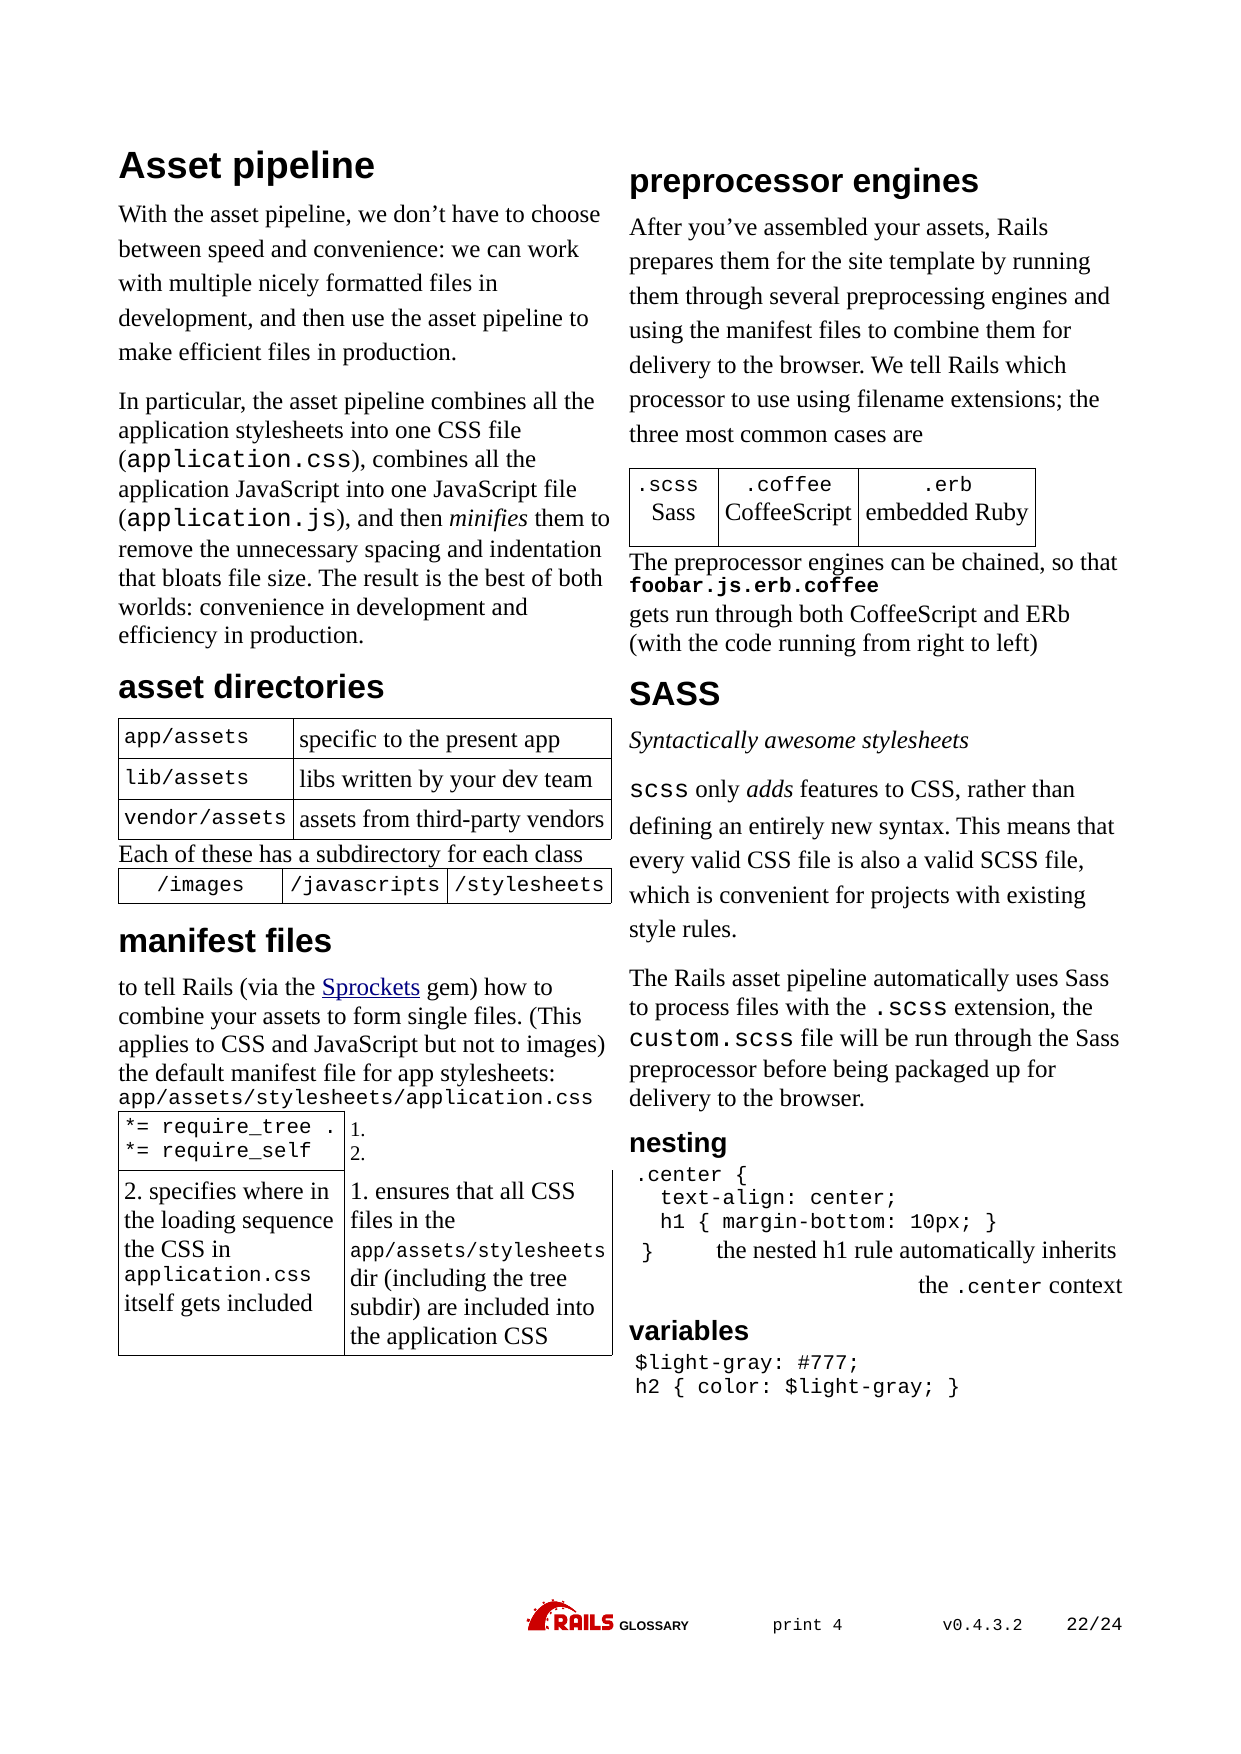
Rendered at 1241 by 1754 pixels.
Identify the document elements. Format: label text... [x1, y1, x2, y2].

subtitle SASS [629, 674, 1122, 713]
subtitle nesting [629, 1126, 1122, 1158]
text The Rails asset pipeline automatically uses Sass to process files with the .scss extension, the custom.scss file will be run through the Sass preprocessor before being packaged up for delivery to the browser. [629, 963, 1122, 1111]
text the default manifest file for app stylesheets: [118, 1058, 611, 1087]
text Syntactically awesome stylesheets [629, 725, 1122, 754]
table_header .erb embedded Ruby [859, 469, 1035, 546]
table_cell vendor/assets [119, 800, 293, 839]
table_header /stylesheets [448, 869, 611, 903]
table_header .coffee CoffeeScript [719, 469, 858, 546]
table_cell lib/assets [119, 759, 293, 799]
subtitle asset directories [118, 667, 611, 706]
text foobar.js.erb.coffee [629, 575, 1122, 599]
table_header /javascripts [283, 869, 447, 903]
text gets run through both CoffeeScript and ERb (with the code running from right to left) [629, 599, 1122, 656]
table_header 1. 2. [345, 1111, 612, 1170]
table_header /images [119, 869, 282, 903]
table_header .center { text-align: center; h1 { margin-bottom: 10px; } } the nested h1 rule automatically inherits [629, 1158, 1122, 1270]
table_header app/assets [119, 719, 293, 758]
text In particular, the asset pipeline combines all the application stylesheets into one CSS file (application.css), combines all the application JavaScript into one JavaScript file (application.js), and then minifies them to remove the unnecessary spacing and indentation that bloats file size. The result is the best of both worlds: convenience in development and efficiency in production. [118, 386, 611, 649]
text Each of these has a subdirectory for each class [118, 840, 611, 868]
table_header .scss Sass [630, 469, 718, 546]
text to tell Rails (via the Sprockets gem) how to combine your assets to form single files. (This applies to CSS and JavaScript but not to images) [118, 972, 611, 1058]
table_cell assets from third-party vendors [294, 800, 611, 839]
text The preprocessor engines can be chained, so that [629, 547, 1122, 575]
subtitle Asset pipeline [118, 143, 611, 187]
text app/assets/stylesheets/application.css [118, 1087, 611, 1111]
table_cell libs written by your dev team [294, 759, 611, 799]
text scss only adds features to CSS, rather than defining an entirely new syntax. This means that every valid CSS file is also a valid SCSS file, which is convenient for projects with existing style rules. [629, 774, 1122, 943]
table_cell 1. ensures that all CSS files in the app/assets/stylesheets dir (including the tree subdir) are included into the application CSS [345, 1170, 612, 1355]
table_cell 2. specifies where in the loading sequence the CSS in application.css itself gets included [119, 1171, 344, 1355]
text With the asset pipeline, we don’t have to choose between speed and convenience: we can work with multiple nicely formatted files in development, and then use the asset pipeline to make efficient files in production. [118, 199, 611, 366]
table_header $light-gray: #777; h2 { color: $light-gray; } [629, 1346, 1122, 1405]
subtitle variables [629, 1314, 1122, 1346]
table_header *= require_tree . *= require_self [119, 1112, 344, 1170]
subtitle preprocessor engines [629, 161, 1122, 199]
text the .center context [629, 1270, 1122, 1299]
subtitle manifest files [118, 921, 611, 959]
text After you’ve assembled your assets, Rails prepares them for the site template by running them through several preprocessing engines and using the manifest files to combine them for delivery to the browser. We tell Rails which processor to use using filename extensions; the three most common cases are [629, 212, 1122, 448]
table_header specific to the present app [294, 719, 611, 758]
